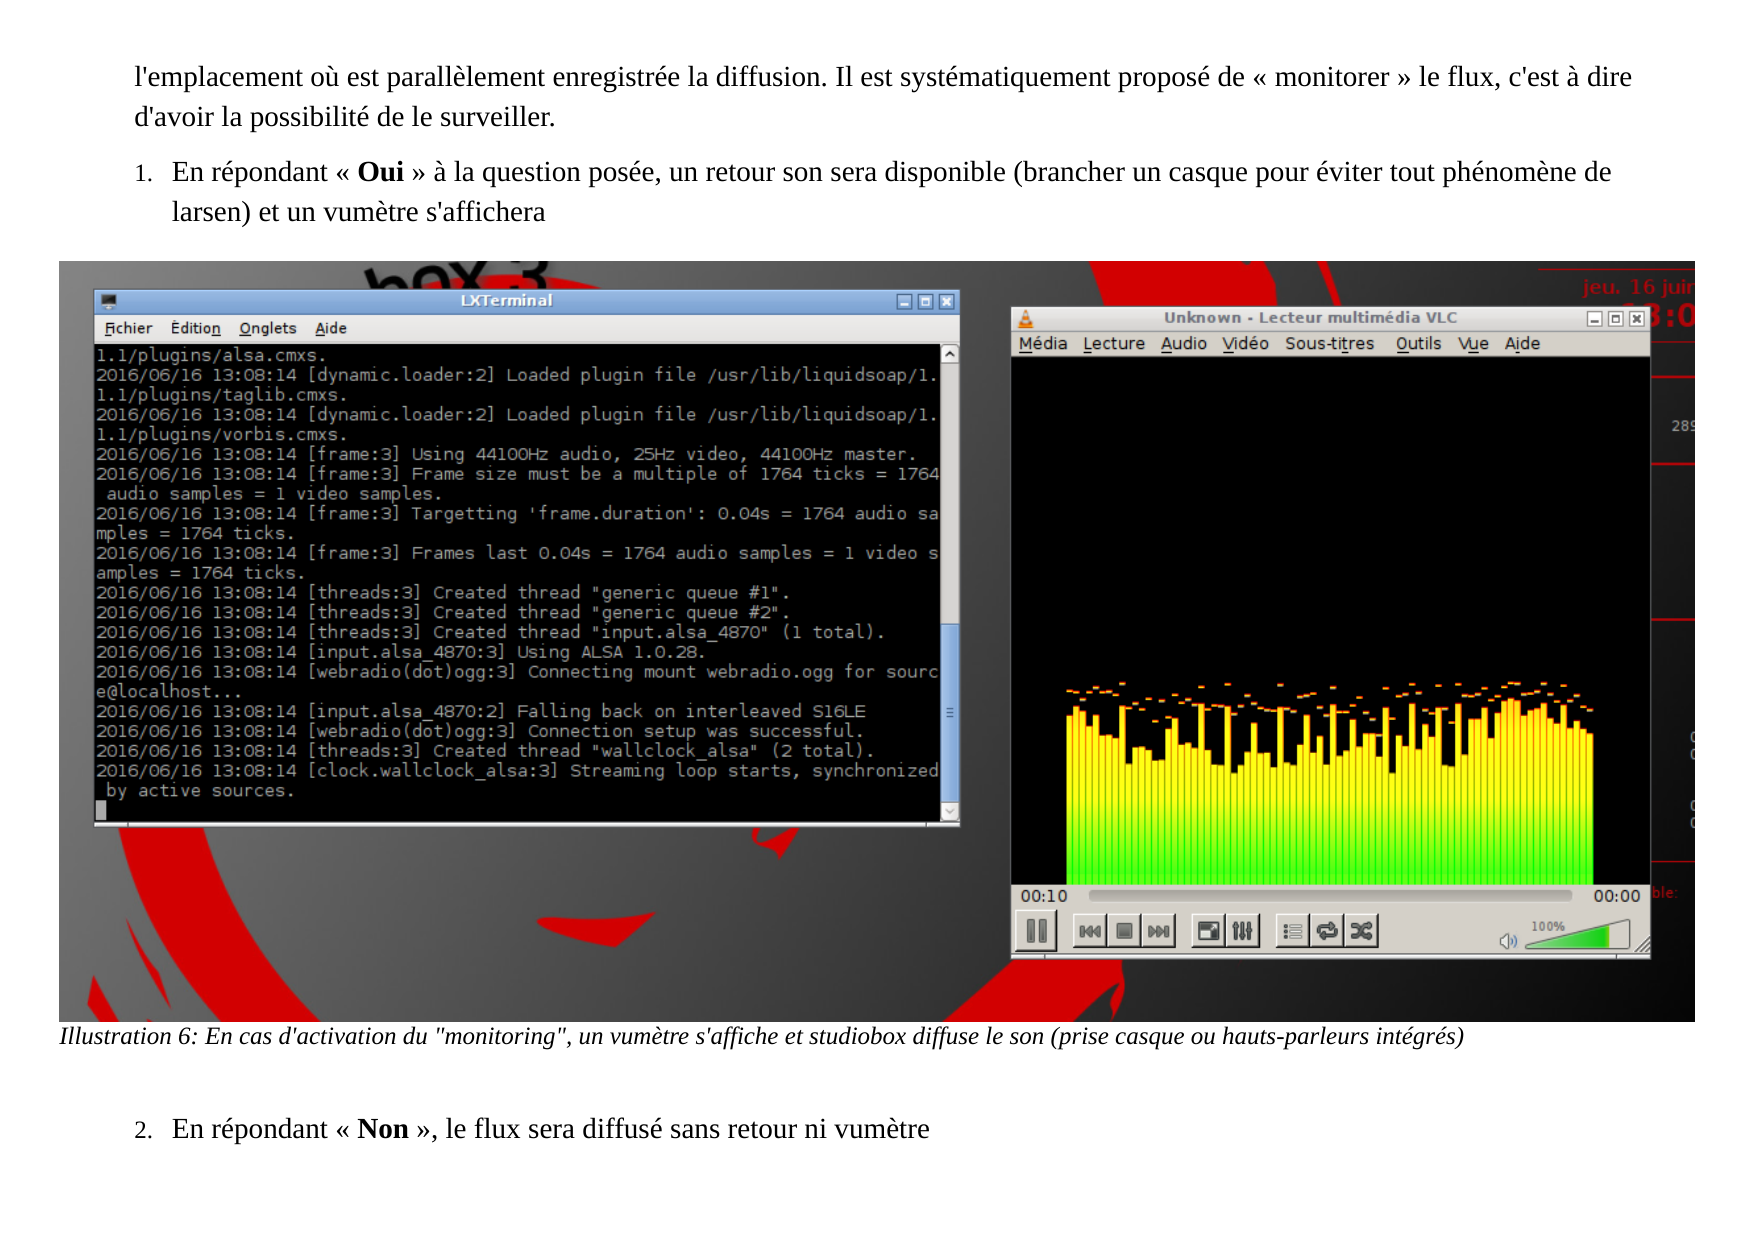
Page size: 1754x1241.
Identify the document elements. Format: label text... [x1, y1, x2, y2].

list En répondant « Non », le flux sera diffusé sans retour ni vumètre [134, 1112, 1695, 1145]
list l'emplacement où est parallèlement enregistrée la diffusion. Il est systématiquement proposé de « monitorer » le flux, c'est à dire d'avoir la possibilité de le surveiller. [97, 59, 1695, 133]
text Illustration 6: En cas d'activation du "monitoring", un vumètre s'affiche et studiobox diffuse le son (prise casque ou hauts-parleurs intégrés) [59, 1022, 1695, 1050]
picture [59, 261, 1695, 1022]
list En répondant « Oui » à la question posée, un retour son sera disponible (brancher un casque pour éviter tout phénomène de larsen) et un vumètre s'affichera [134, 154, 1695, 228]
